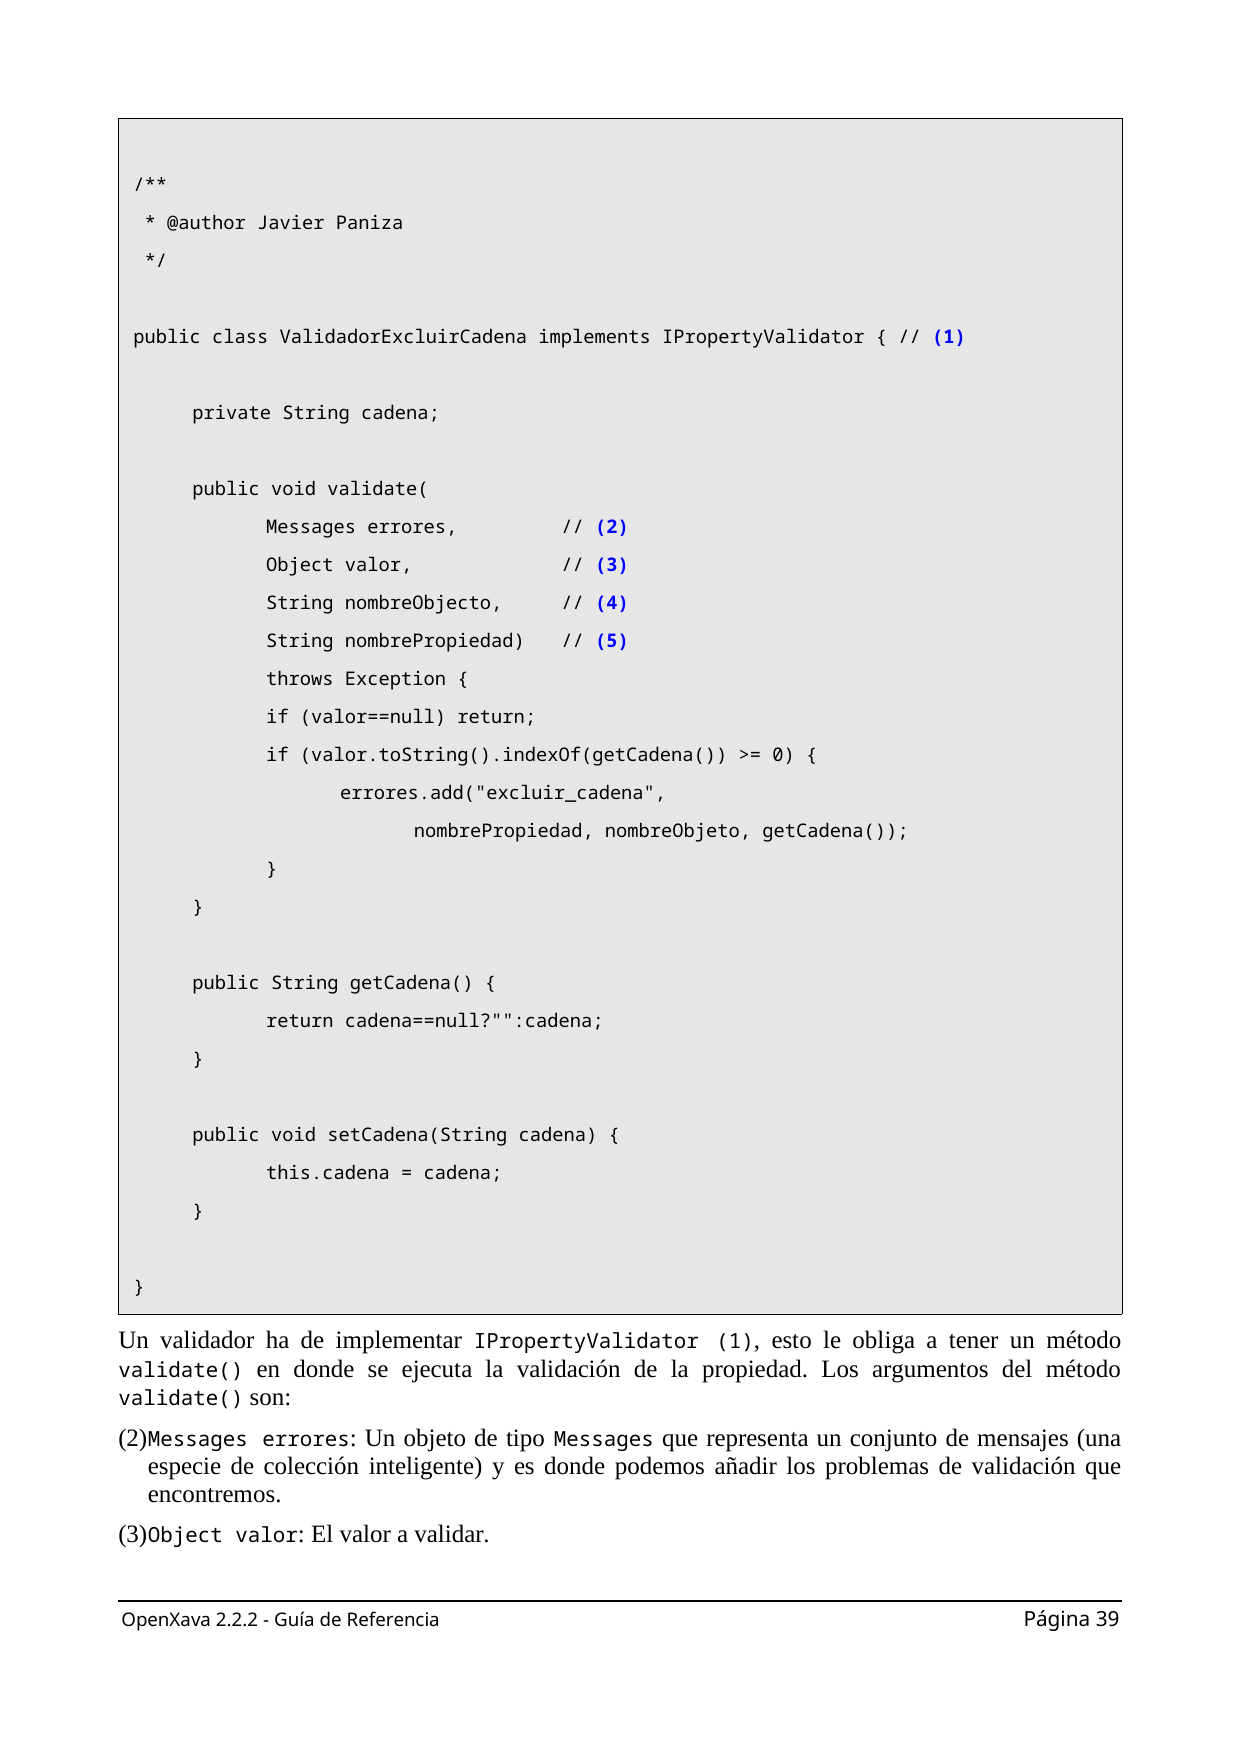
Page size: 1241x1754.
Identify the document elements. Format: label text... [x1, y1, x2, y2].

text } [119, 841, 1122, 878]
text } [119, 878, 1122, 917]
text if (valor.toString().indexOf(getCadena()) >= 0) { [119, 726, 1122, 764]
list Messages errores: Un objeto de tipo Messages que representa un conjunto de mensajes (una especie de colección inteligente) y es donde podemos añadir los problemas de validación que encontremos. [118, 1424, 1122, 1507]
text if (valor==null) return; [119, 688, 1122, 726]
text String nombrePropiedad) // (5) [119, 612, 1122, 650]
text /** [119, 156, 1122, 194]
text public String getCadena() { [119, 954, 1122, 993]
text Messages errores, // (2) [119, 498, 1122, 536]
text } [119, 1183, 1122, 1221]
text nombrePropiedad, nombreObjeto, getCadena()); [119, 802, 1122, 841]
text } [119, 1259, 1122, 1314]
text * @author Javier Paniza [119, 194, 1122, 232]
text */ [119, 232, 1122, 270]
text Un validador ha de implementar IPropertyValidator (1), esto le obliga a tener un método validate() en donde se ejecuta la validación de la propiedad. Los argumentos del método validate() son: [118, 1327, 1122, 1411]
text private String cadena; [119, 384, 1122, 422]
text } [119, 1031, 1122, 1069]
text return cadena==null?"":cadena; [119, 993, 1122, 1031]
text public class ValidadorExcluirCadena implements IPropertyValidator { // (1) [119, 308, 1122, 346]
text this.cadena = cadena; [119, 1145, 1122, 1183]
text public void validate( [119, 460, 1122, 498]
text String nombreObjecto, // (4) [119, 574, 1122, 612]
text throws Exception { [119, 650, 1122, 688]
list Object valor: El valor a validar. [118, 1520, 1122, 1548]
text public void setCadena(String cadena) { [119, 1107, 1122, 1145]
text Object valor, // (3) [119, 536, 1122, 574]
text errores.add("excluir_cadena", [119, 764, 1122, 802]
